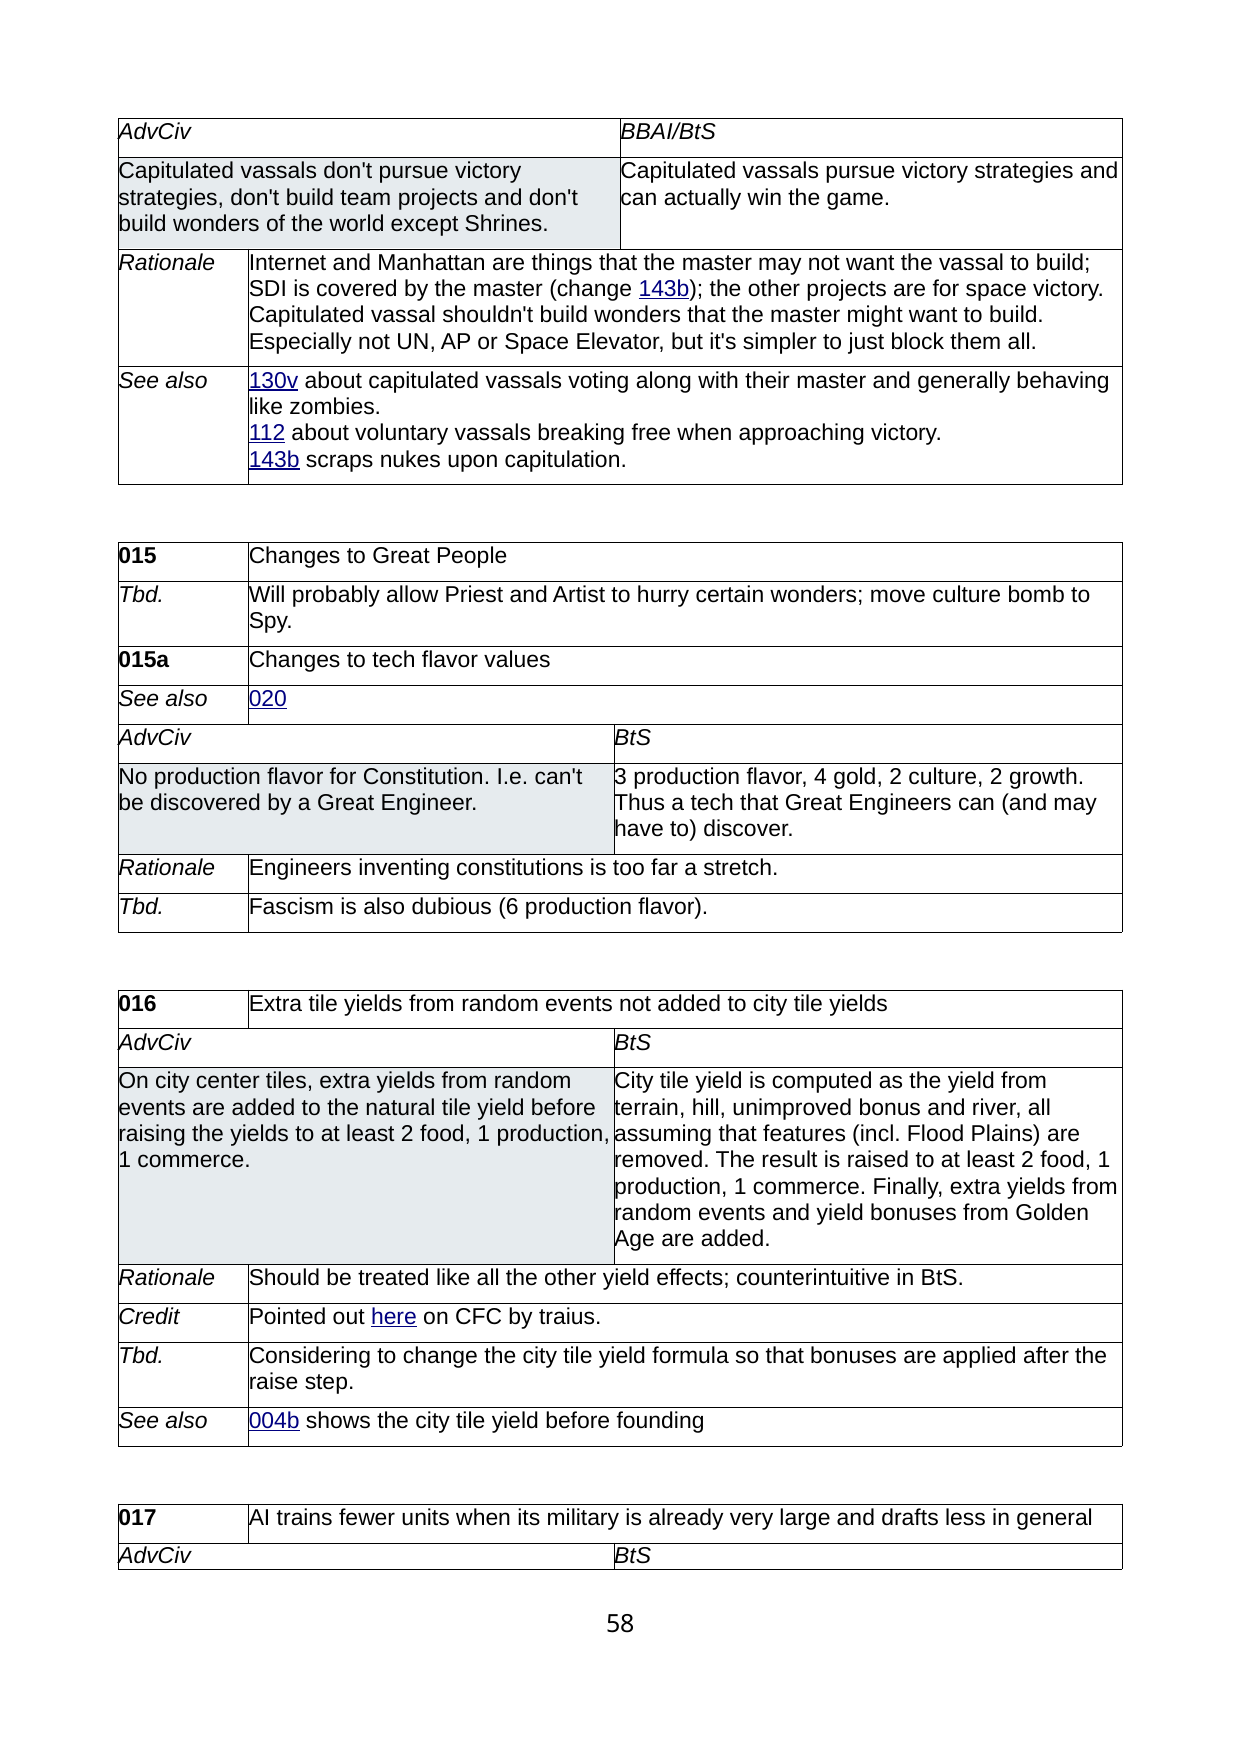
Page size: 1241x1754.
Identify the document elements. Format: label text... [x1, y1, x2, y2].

table_cell Rationale [119, 250, 248, 366]
table_cell Capitulated vassals pursue victory strategies and can actually win the game. [621, 158, 1122, 248]
table_cell Credit [119, 1304, 248, 1342]
table_cell 130v about capitulated vassals voting along with their master and generally behaving like zombies. 112 about voluntary vassals breaking free when approaching victory. 143b scraps nukes upon capitulation. [249, 367, 1122, 484]
table_header 017 [119, 1505, 248, 1542]
table_header 016 [119, 991, 248, 1028]
table_cell Engineers inventing constitutions is too far a stretch. [249, 855, 1122, 893]
table_cell Fascism is also dubious (6 production flavor). [249, 894, 1122, 932]
table_header 015 [119, 543, 248, 581]
table_cell Rationale [119, 855, 248, 893]
table_cell BtS [615, 1544, 1122, 1569]
table_header Extra tile yields from random events not added to city tile yields [249, 991, 1122, 1028]
table_cell No production flavor for Constitution. I.e. can't be discovered by a Great Engineer. [119, 764, 614, 854]
table_cell Changes to tech flavor values [249, 647, 1122, 685]
table_cell AdvCiv [119, 119, 620, 157]
table_header AI trains fewer units when its military is already very large and drafts less in general [249, 1505, 1122, 1542]
table_cell 015a [119, 647, 248, 685]
table_cell Should be treated like all the other yield effects; counterintuitive in BtS. [249, 1265, 1122, 1303]
table_cell Internet and Manhattan are things that the master may not want the vassal to build; SDI is covered by the master (change 143b); the other projects are for space victory. Capitulated vassal shouldn't build wonders that the master might want to build. Especially not UN, AP or Space Elevator, but it's simpler to just block them all. [249, 250, 1122, 366]
table_cell BtS [615, 725, 1122, 763]
table_cell AdvCiv [119, 1029, 614, 1067]
table_cell City tile yield is computed as the yield from terrain, hill, unimproved bonus and river, all assuming that features (incl. Flood Plains) are removed. The result is raised to at least 2 food, 1 production, 1 commerce. Finally, extra yields from random events and yield bonuses from Golden Age are added. [615, 1068, 1122, 1264]
table_header Changes to Great People [249, 543, 1122, 581]
table_cell Considering to change the city tile yield formula so that bonuses are applied after the raise step. [249, 1343, 1122, 1407]
table_cell Capitulated vassals don't pursue victory strategies, don't build team projects and don't build wonders of the world except Shrines. [119, 158, 620, 248]
table_cell Pointed out here on CFC by traius. [249, 1304, 1122, 1342]
table_cell 020 [249, 686, 1122, 724]
table_cell Tbd. [119, 894, 248, 932]
table_cell AdvCiv [119, 725, 614, 763]
table_cell 3 production flavor, 4 gold, 2 culture, 2 growth. Thus a tech that Great Engineers can (and may have to) discover. [615, 764, 1122, 854]
table_cell Tbd. [119, 1343, 248, 1407]
table_cell Tbd. [119, 582, 248, 646]
table_cell See also [119, 686, 248, 724]
table_cell On city center tiles, extra yields from random events are added to the natural tile yield before raising the yields to at least 2 food, 1 production, 1 commerce. [119, 1068, 614, 1264]
table_cell Rationale [119, 1265, 248, 1303]
table_cell AdvCiv [119, 1544, 614, 1569]
table_cell BtS [615, 1029, 1122, 1067]
table_cell 004b shows the city tile yield before founding [249, 1408, 1122, 1446]
table_cell BBAI/BtS [621, 119, 1122, 157]
table_cell See also [119, 367, 248, 484]
table_cell See also [119, 1408, 248, 1446]
table_cell Will probably allow Priest and Artist to hurry certain wonders; move culture bomb to Spy. [249, 582, 1122, 646]
